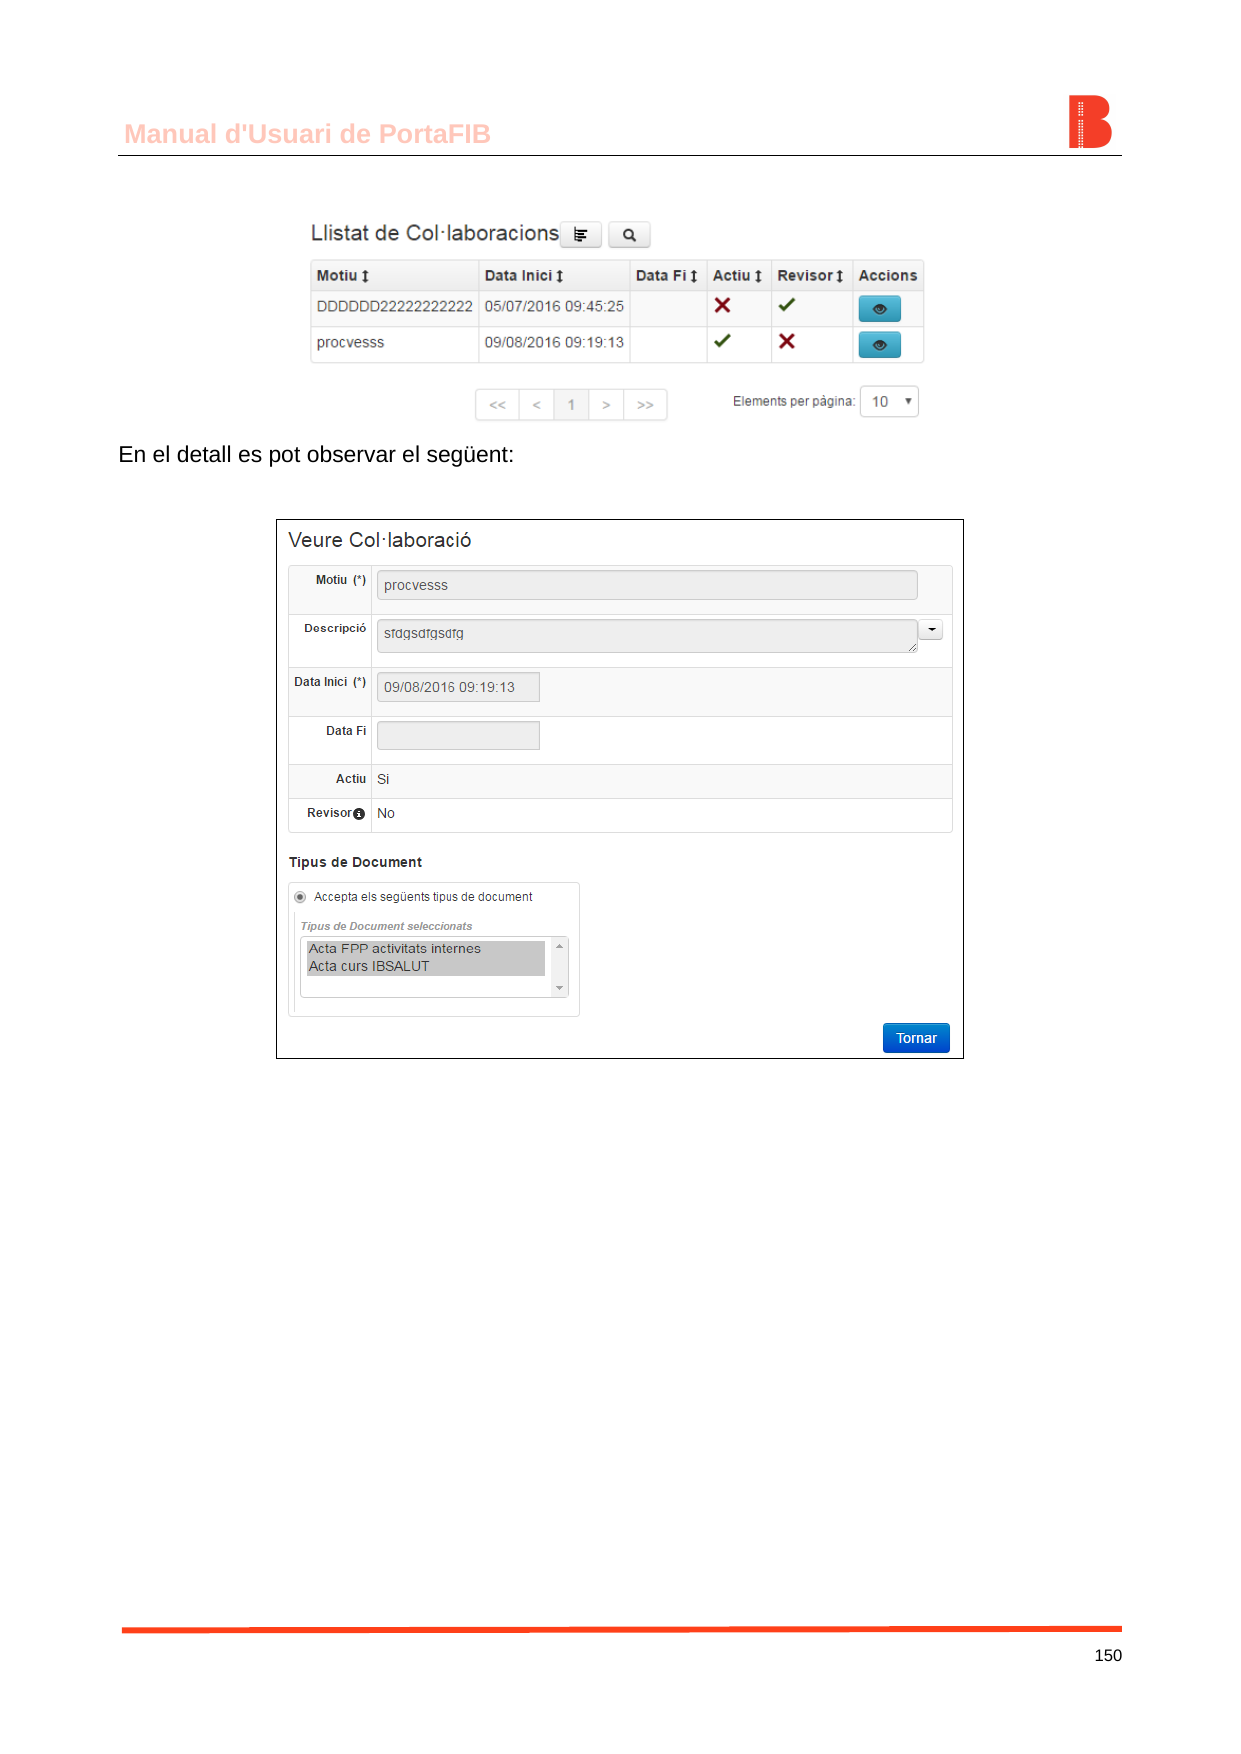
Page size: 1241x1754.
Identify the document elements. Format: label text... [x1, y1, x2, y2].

text En el detall es pot observar el següent: [118, 441, 1122, 468]
picture [303, 215, 937, 429]
picture [1063, 94, 1117, 150]
picture [279, 523, 961, 1056]
